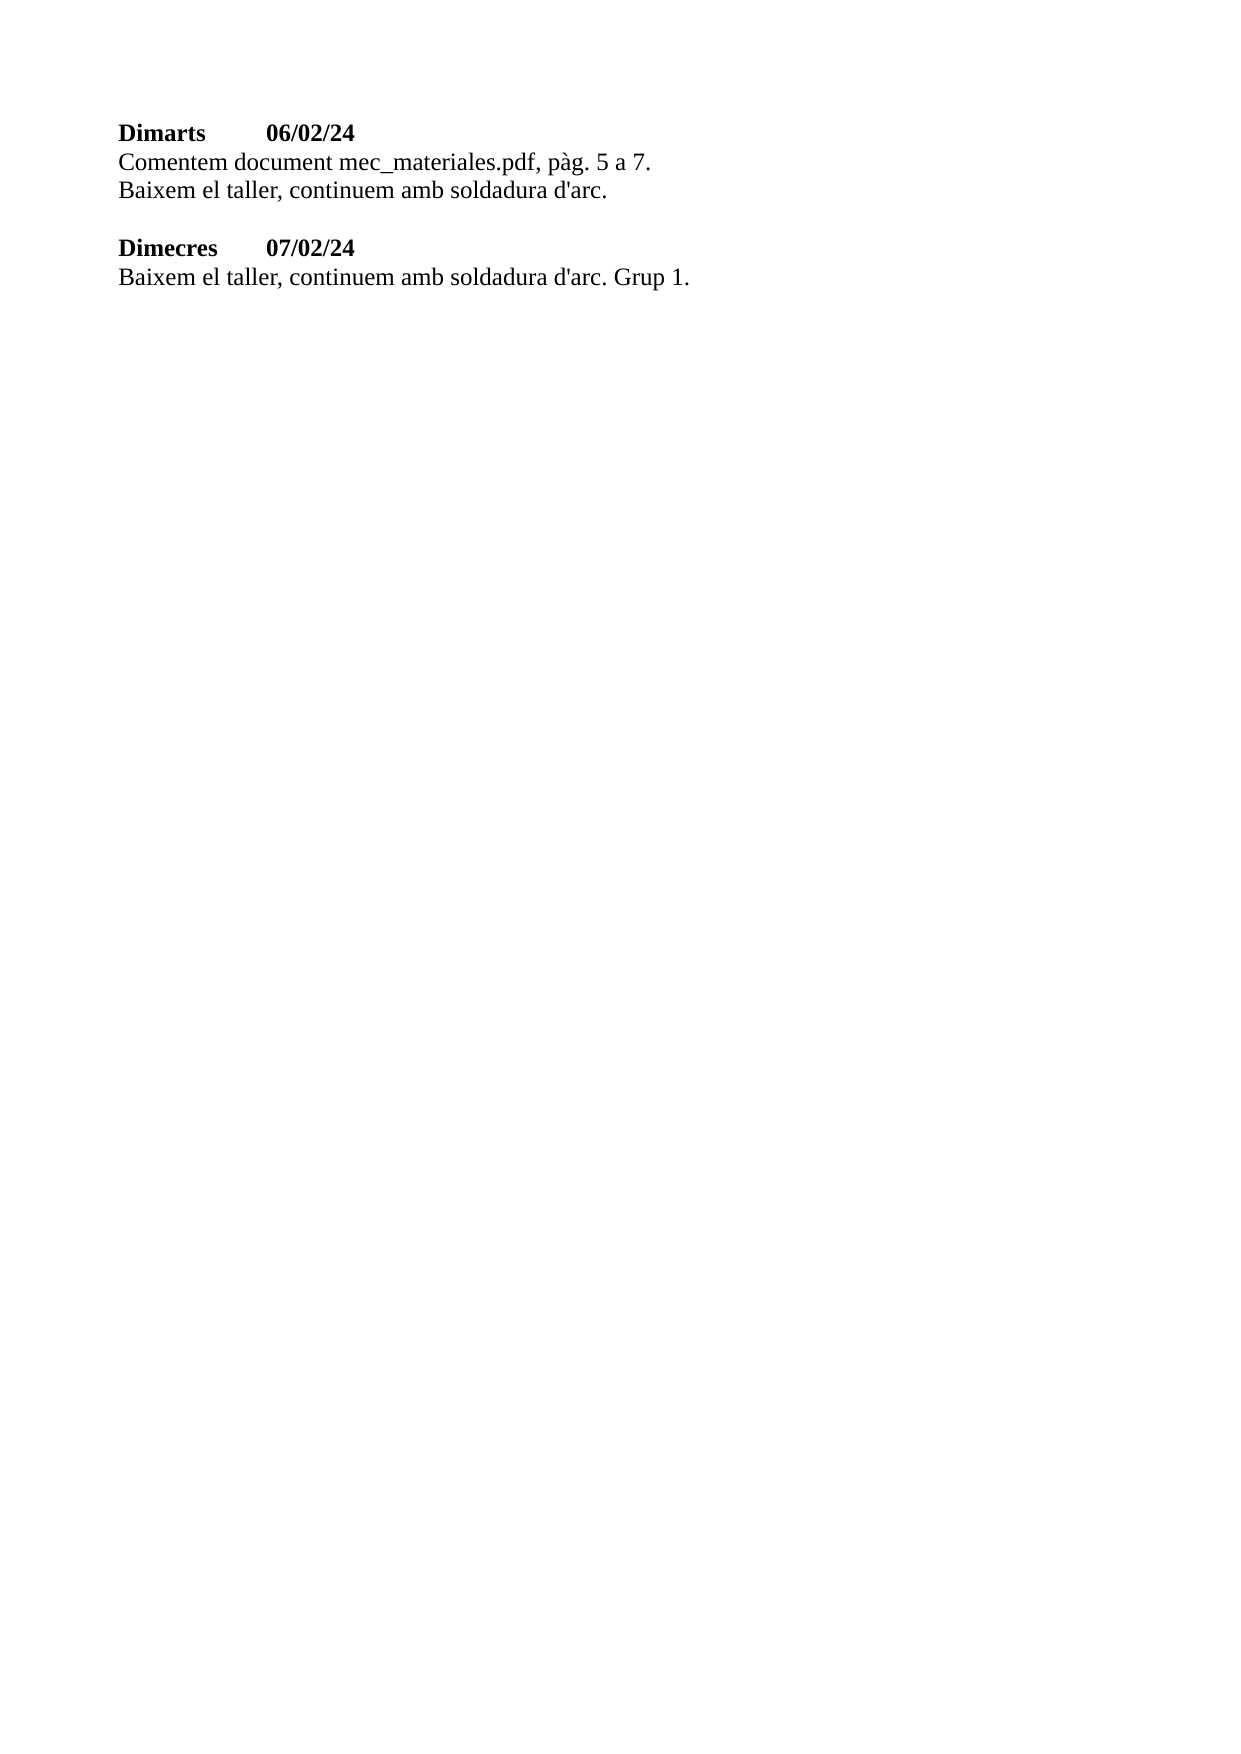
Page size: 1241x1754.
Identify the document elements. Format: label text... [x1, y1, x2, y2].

text Baixem el taller, continuem amb soldadura d'arc. [118, 176, 1122, 204]
text Comentem document mec_materiales.pdf, pàg. 5 a 7. [118, 147, 1122, 176]
text Dimecres 07/02/24 [118, 233, 1122, 262]
text Dimarts 06/02/24 [118, 118, 1122, 147]
text Baixem el taller, continuem amb soldadura d'arc. Grup 1. [118, 262, 1122, 291]
